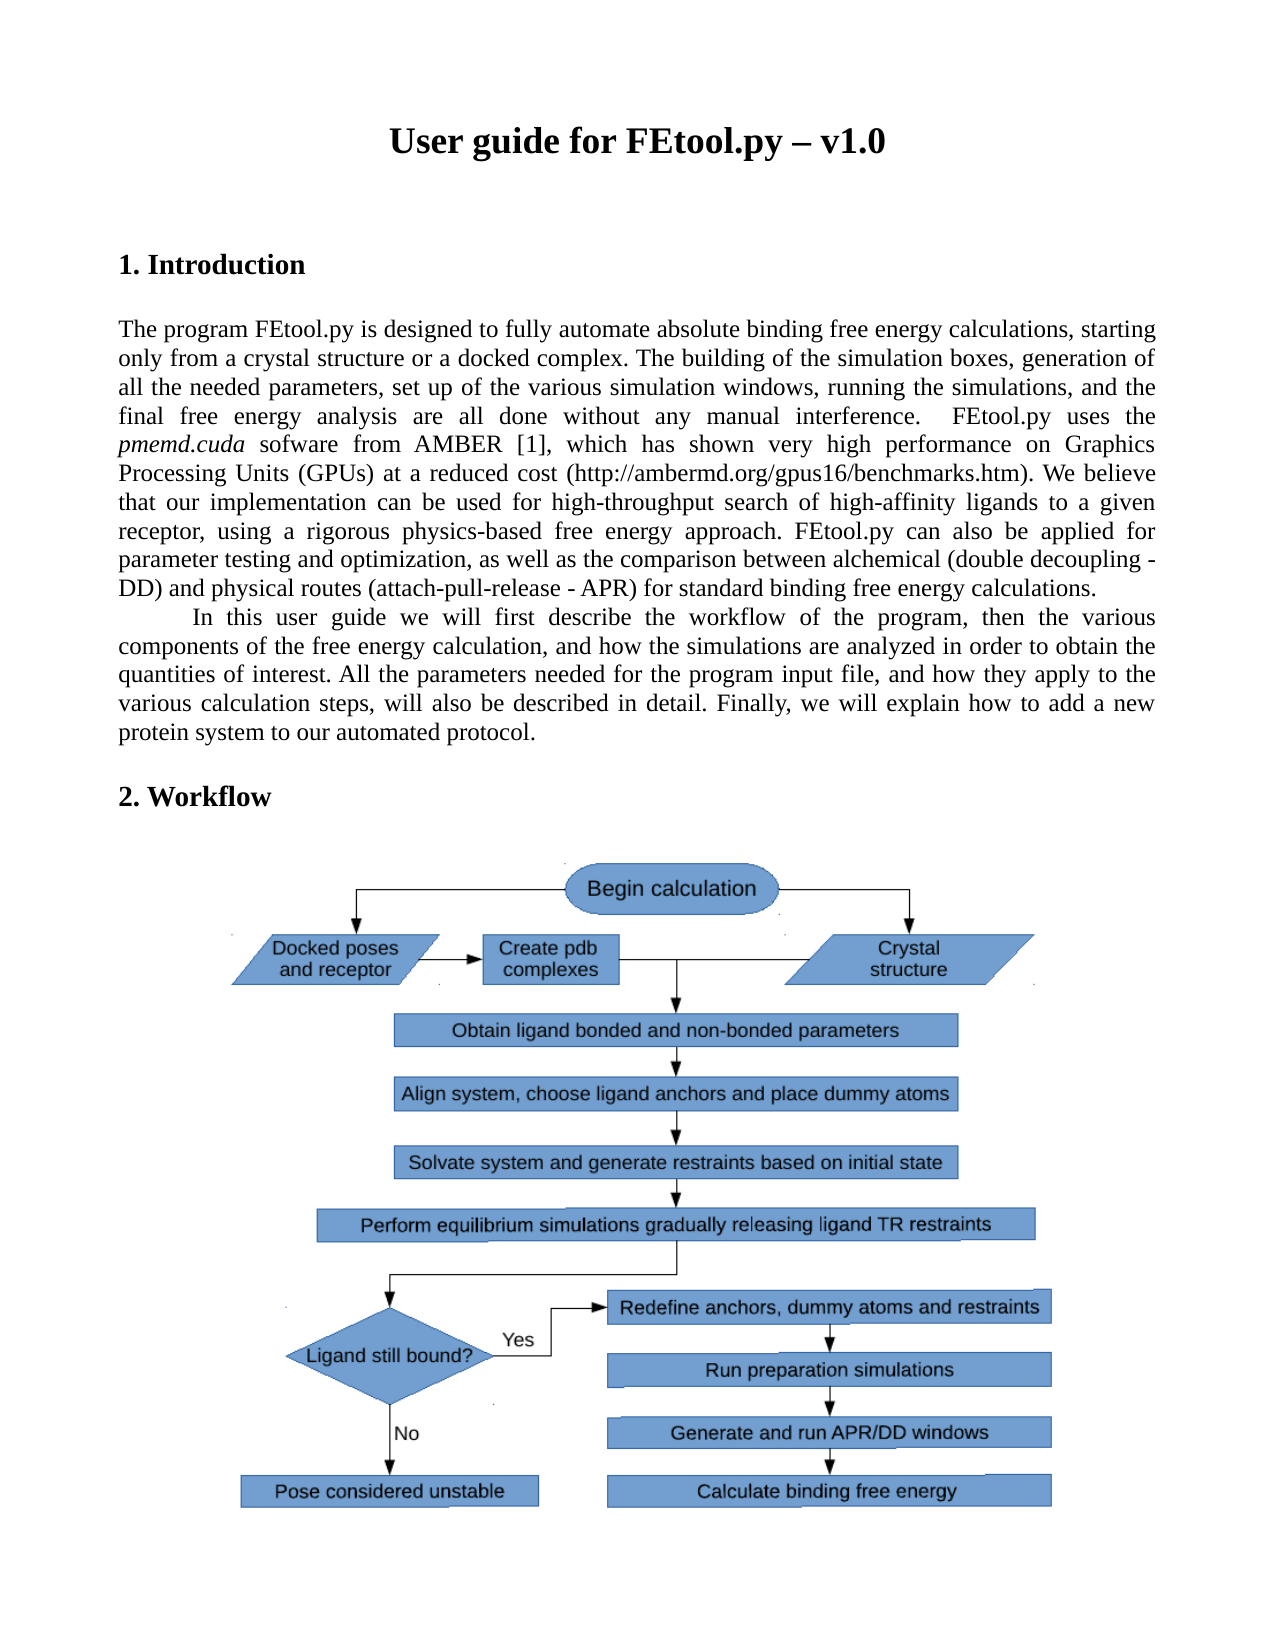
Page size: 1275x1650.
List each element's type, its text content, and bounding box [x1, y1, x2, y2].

text In this user guide we will first describe the workflow of the program, then the various components of the free energy calculation, and how the simulations are analyzed in order to obtain the quantities of interest. All the parameters needed for the program input file, and how they apply to the various calculation steps, will also be described in detail. Finally, we will explain how to add a new protein system to our automated protocol. [118, 602, 1157, 746]
text 1. Introduction [118, 247, 1157, 281]
picture [190, 862, 1113, 1527]
text User guide for FEtool.py – v1.0 [118, 118, 1157, 161]
text 2. Workflow [118, 779, 1157, 813]
text The program FEtool.py is designed to fully automate absolute binding free energy calculations, starting only from a crystal structure or a docked complex. The building of the simulation boxes, generation of all the needed parameters, set up of the various simulation windows, running the simulations, and the final free energy analysis are all done without any manual interference. FEtool.py uses the pmemd.cuda sofware from AMBER [1], which has shown very high performance on Graphics Processing Units (GPUs) at a reduced cost (http://ambermd.org/gpus16/benchmarks.htm). We believe that our implementation can be used for high-throughput search of high-affinity ligands to a given receptor, using a rigorous physics-based free energy approach. FEtool.py can also be applied for parameter testing and optimization, as well as the comparison between alchemical (double decoupling -DD) and physical routes (attach-pull-release - APR) for standard binding free energy calculations. [118, 314, 1157, 602]
